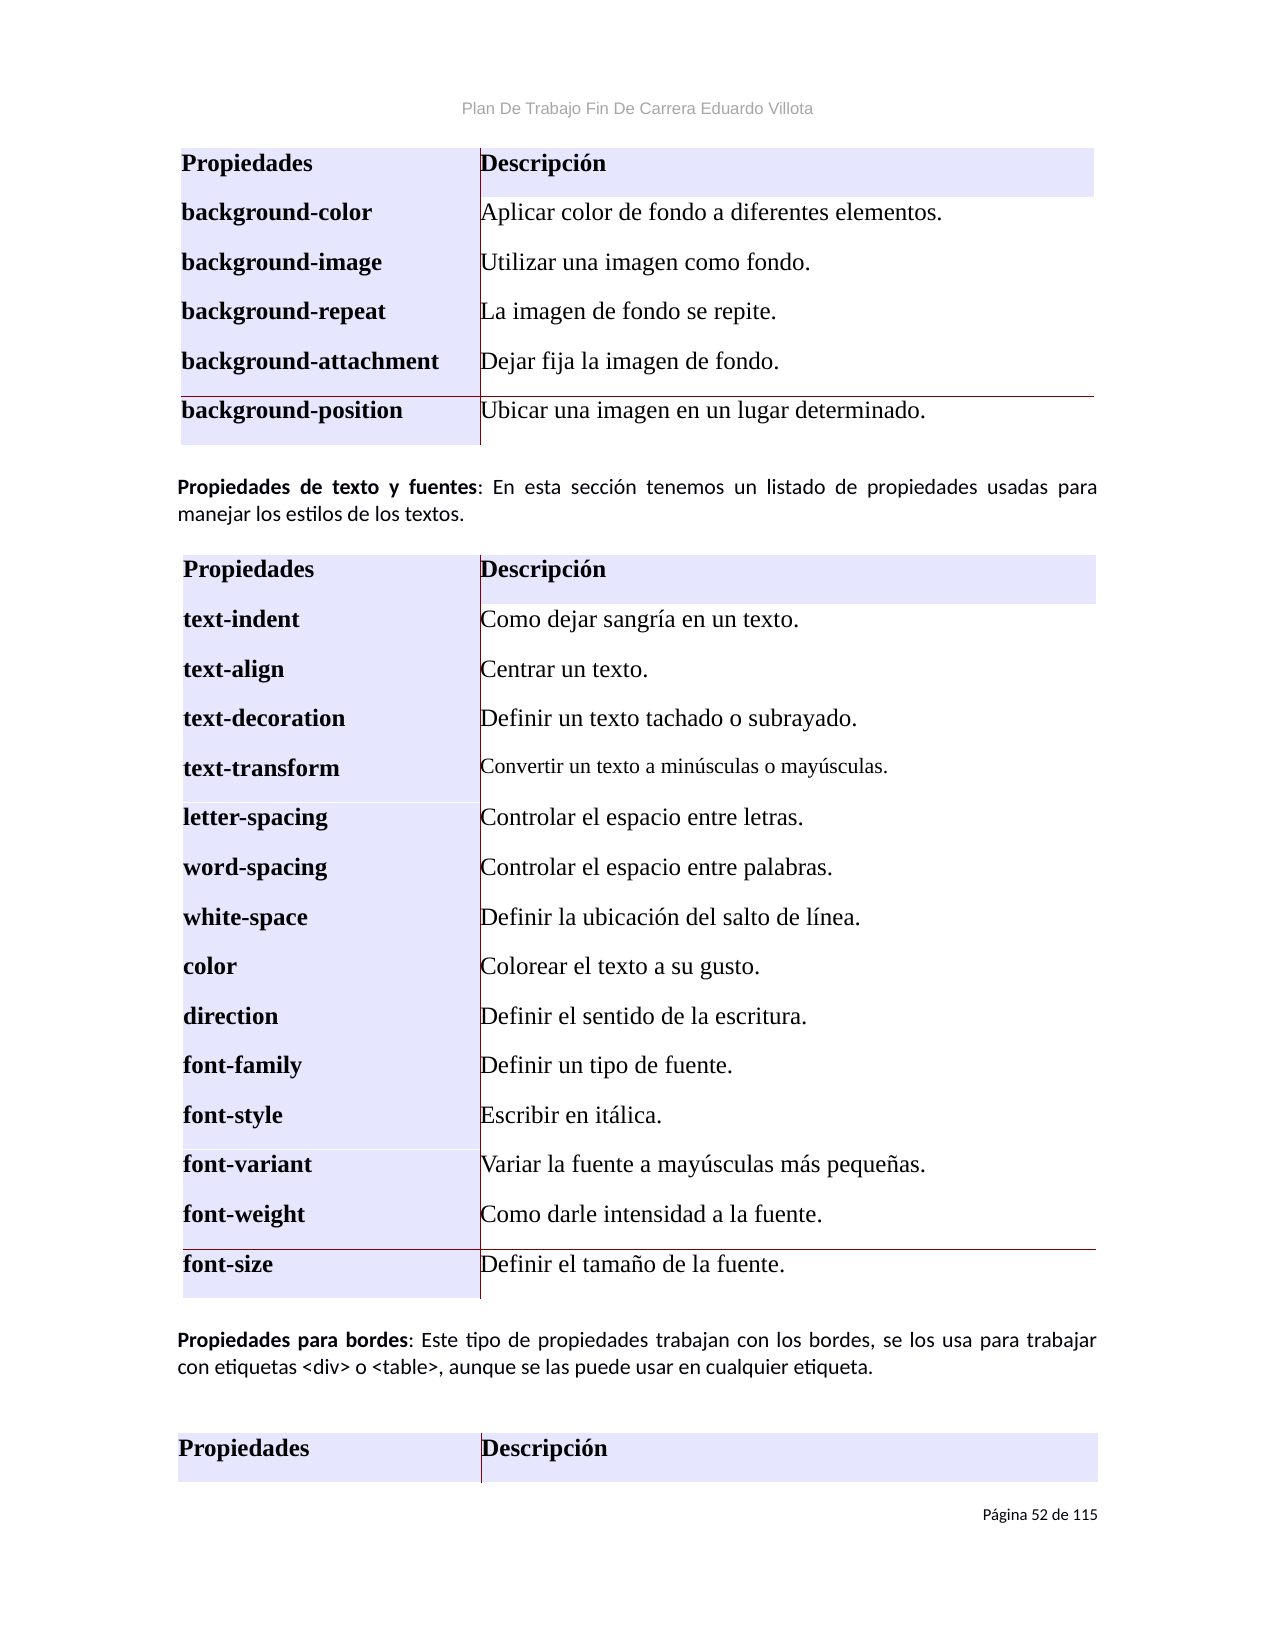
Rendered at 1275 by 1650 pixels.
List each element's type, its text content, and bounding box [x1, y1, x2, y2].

table_cell color [183, 951, 480, 1001]
table_cell letter-spacing [183, 803, 480, 852]
table_cell Controlar el espacio entre letras. [481, 803, 1096, 852]
table_cell direction [183, 1001, 480, 1050]
table_header Propiedades [181, 148, 480, 197]
table_cell Como dejar sangría en un texto. [481, 604, 1096, 654]
table_cell background-image [181, 247, 480, 296]
table_cell background-color [181, 197, 480, 247]
table_cell background-repeat [181, 296, 480, 346]
table_cell font-style [183, 1100, 480, 1149]
table_cell text-align [183, 654, 480, 703]
table_cell Escribir en itálica. [481, 1100, 1096, 1149]
table_cell Definir un texto tachado o subrayado. [481, 703, 1096, 753]
table_cell Ubicar una imagen en un lugar determinado. [481, 397, 1094, 445]
table_cell font-variant [183, 1150, 480, 1199]
table_header Descripción [482, 1433, 1098, 1482]
table_header Propiedades [183, 555, 480, 604]
table_header Propiedades [178, 1433, 481, 1482]
table_cell font-size [183, 1250, 480, 1298]
table_cell Aplicar color de fondo a diferentes elementos. [481, 197, 1094, 247]
table_cell text-decoration [183, 703, 480, 753]
table_cell Controlar el espacio entre palabras. [481, 852, 1096, 902]
table_cell background-position [181, 397, 480, 445]
table_cell text-transform [183, 753, 480, 802]
table_cell Definir el tamaño de la fuente. [481, 1250, 1096, 1298]
table_cell Colorear el texto a su gusto. [481, 951, 1096, 1001]
table_cell Convertir un texto a minúsculas o mayúsculas. [481, 753, 1096, 802]
table_cell Definir un tipo de fuente. [481, 1050, 1096, 1100]
table_cell Definir la ubicación del salto de línea. [481, 902, 1096, 951]
text Propiedades de texto y fuentes: En esta sección tenemos un listado de propiedades usadas para manejar los estilos de los textos. [177, 473, 1098, 527]
table_cell font-weight [183, 1199, 480, 1249]
table_cell Como darle intensidad a la fuente. [481, 1199, 1096, 1249]
table_cell Centrar un texto. [481, 654, 1096, 703]
table_header Descripción [481, 555, 1096, 604]
table_header Descripción [481, 148, 1094, 197]
table_cell background-attachment [181, 346, 480, 396]
table_cell Variar la fuente a mayúsculas más pequeñas. [481, 1150, 1096, 1199]
text Propiedades para bordes: Este tipo de propiedades trabajan con los bordes, se los usa para trabajar con etiquetas <div> o <table>, aunque se las puede usar en cualquier etiqueta. [177, 1326, 1098, 1380]
table_cell Utilizar una imagen como fondo. [481, 247, 1094, 296]
table_cell white-space [183, 902, 480, 951]
table_cell word-spacing [183, 852, 480, 902]
table_cell La imagen de fondo se repite. [481, 296, 1094, 346]
table_cell Dejar fija la imagen de fondo. [481, 346, 1094, 396]
table_cell Definir el sentido de la escritura. [481, 1001, 1096, 1050]
table_cell font-family [183, 1050, 480, 1100]
table_cell text-indent [183, 604, 480, 654]
